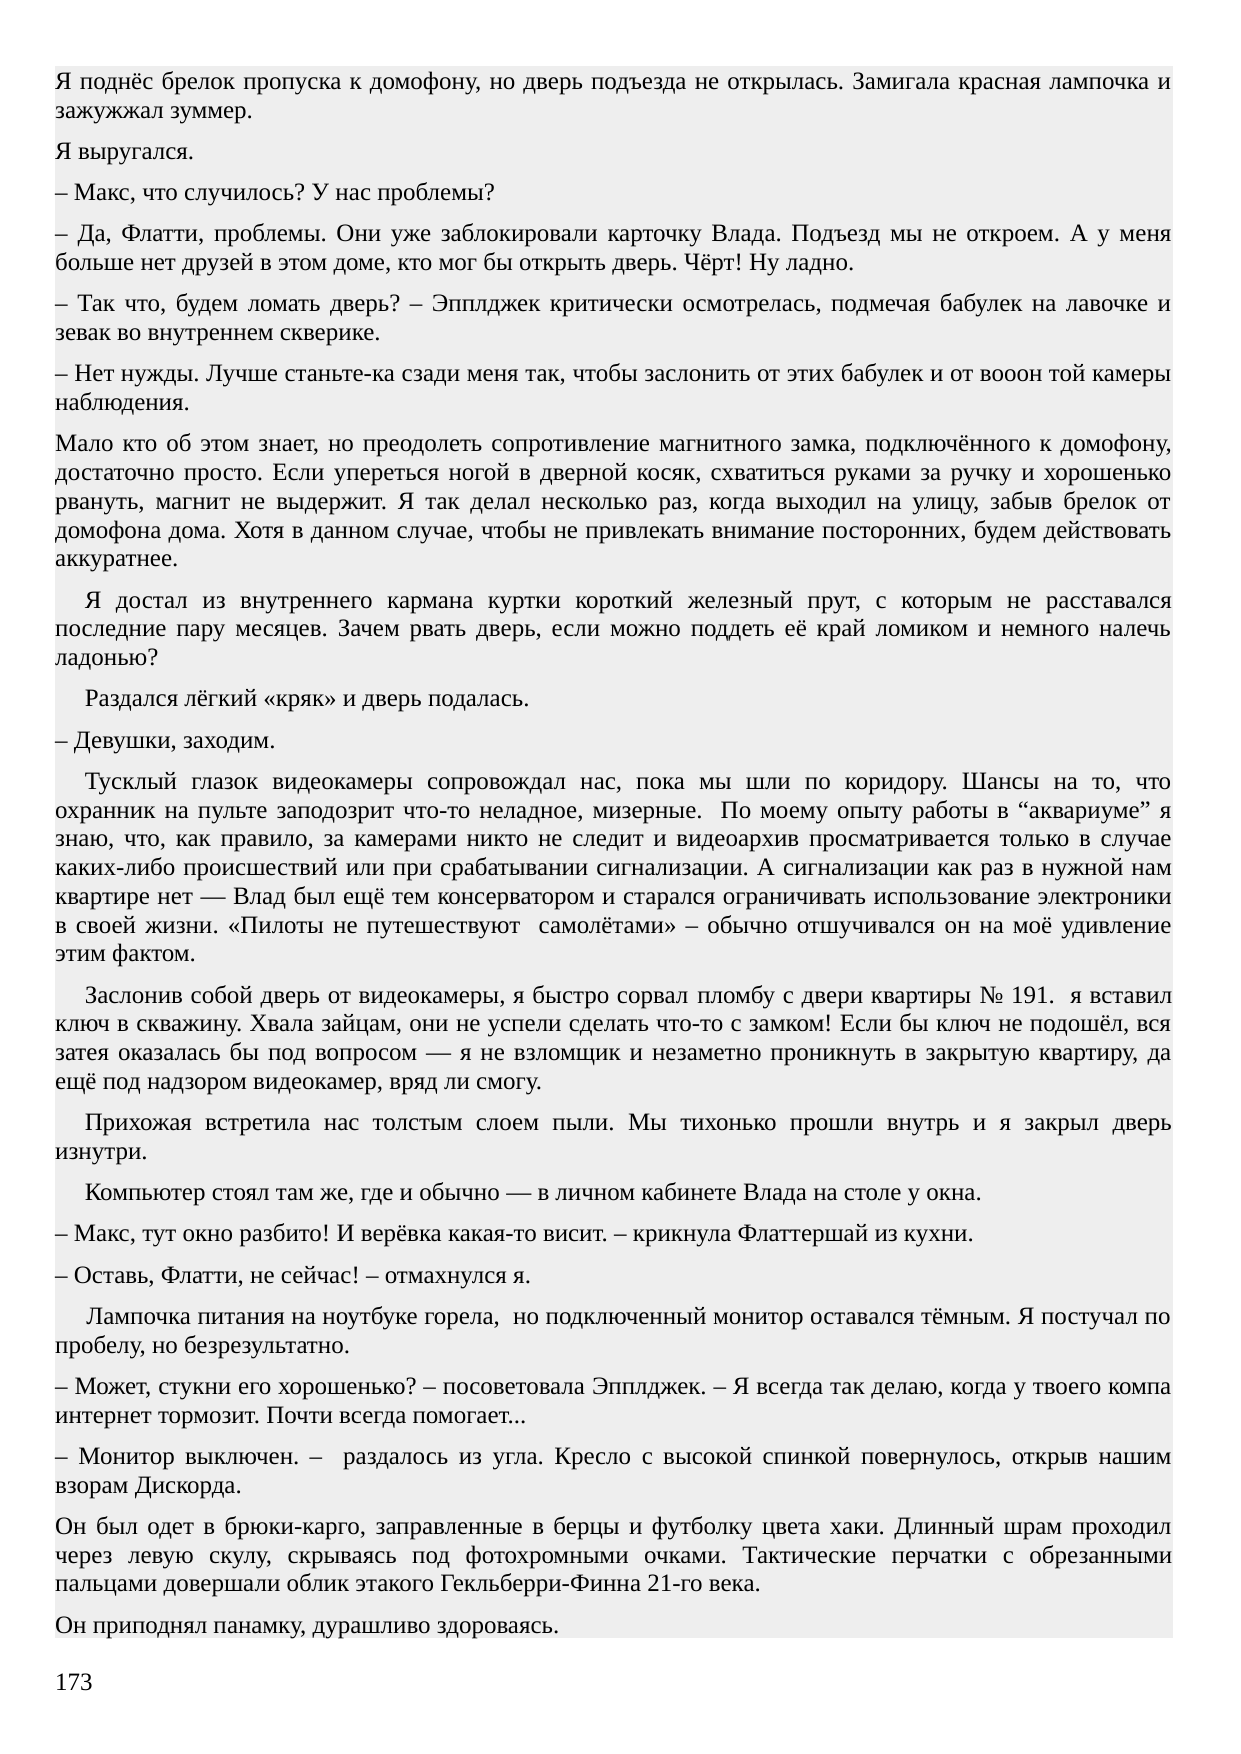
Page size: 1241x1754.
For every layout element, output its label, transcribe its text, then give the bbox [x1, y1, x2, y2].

text Я выругался. [55, 136, 1173, 165]
text Я достал из внутреннего кармана куртки короткий железный прут, с которым не расставался последние пару месяцев. Зачем рвать дверь, если можно поддеть её край ломиком и немного налечь ладонью? [55, 585, 1173, 671]
list Мало кто об этом знает, но преодолеть сопротивление магнитного замка, подключённого к домофону, достаточно просто. Если упереться ногой в дверной косяк, схватиться руками за ручку и хорошенько рвануть, магнит не выдержит. Я так делал несколько раз, когда выходил на улицу, забыв брелок от домофона дома. Хотя в данном случае, чтобы не привлекать внимание посторонних, будем действовать аккуратнее. [55, 428, 1173, 572]
text – Может, стукни его хорошенько? – посоветовала Эпплджек. – Я всегда так делаю, когда у твоего компа интернет тормозит. Почти всегда помогает... [55, 1371, 1173, 1428]
text Компьютер стоял там же, где и обычно — в личном кабинете Влада на столе у окна. [55, 1177, 1173, 1206]
text – Монитор выключен. – раздалось из угла. Кресло с высокой спинкой повернулось, открыв нашим взорам Дискорда. [55, 1441, 1173, 1498]
text Заслонив собой дверь от видеокамеры, я быстро сорвал пломбу с двери квартиры № 191. я вставил ключ в скважину. Хвала зайцам, они не успели сделать что-то с замком! Если бы ключ не подошёл, вся затея оказалась бы под вопросом — я не взломщик и незаметно проникнуть в закрытую квартиру, да ещё под надзором видеокамер, вряд ли смогу. [55, 980, 1173, 1095]
text Лампочка питания на ноутбуке горела, но подключенный монитор оставался тёмным. Я постучал по пробелу, но безрезультатно. [55, 1301, 1173, 1358]
text Он был одет в брюки-карго, заправленные в берцы и футболку цвета хаки. Длинный шрам проходил через левую скулу, скрываясь под фотохромными очками. Тактические перчатки с обрезанными пальцами довершали облик этакого Гекльберри-Финна 21-го века. [55, 1511, 1173, 1597]
text Тусклый глазок видеокамеры сопровождал нас, пока мы шли по коридору. Шансы на то, что охранник на пульте заподозрит что-то неладное, мизерные. По моему опыту работы в “аквариуме” я знаю, что, как правило, за камерами никто не следит и видеоархив просматривается только в случае каких-либо происшествий или при срабатывании сигнализации. А сигнализации как раз в нужной нам квартире нет — Влад был ещё тем консерватором и старался ограничивать использование электроники в своей жизни. «Пилоты не путешествуют самолётами» – обычно отшучивался он на моё удивление этим фактом. [55, 766, 1173, 967]
text Раздался лёгкий «кряк» и дверь подалась. [55, 683, 1173, 712]
text – Нет нужды. Лучше станьте-ка сзади меня так, чтобы заслонить от этих бабулек и от вооон той камеры наблюдения. [55, 358, 1173, 416]
text – Макс, что случилось? У нас проблемы? [55, 177, 1173, 206]
text Я поднёс брелок пропуска к домофону, но дверь подъезда не открылась. Замигала красная лампочка и зажужжал зуммер. [55, 66, 1173, 123]
text Он приподнял панамку, дурашливо здороваясь. [55, 1610, 1173, 1638]
text – Так что, будем ломать дверь? – Эпплджек критически осмотрелась, подмечая бабулек на лавочке и зевак во внутреннем скверике. [55, 288, 1173, 346]
text – Да, Флатти, проблемы. Они уже заблокировали карточку Влада. Подъезд мы не откроем. А у меня больше нет друзей в этом доме, кто мог бы открыть дверь. Чёрт! Ну ладно. [55, 218, 1173, 276]
text – Девушки, заходим. [55, 725, 1173, 753]
text – Оставь, Флатти, не сейчас! – отмахнулся я. [55, 1260, 1173, 1288]
text – Макс, тут окно разбито! И верёвка какая-то висит. – крикнула Флаттершай из кухни. [55, 1218, 1173, 1247]
text Прихожая встретила нас толстым слоем пыли. Мы тихонько прошли внутрь и я закрыл дверь изнутри. [55, 1107, 1173, 1165]
